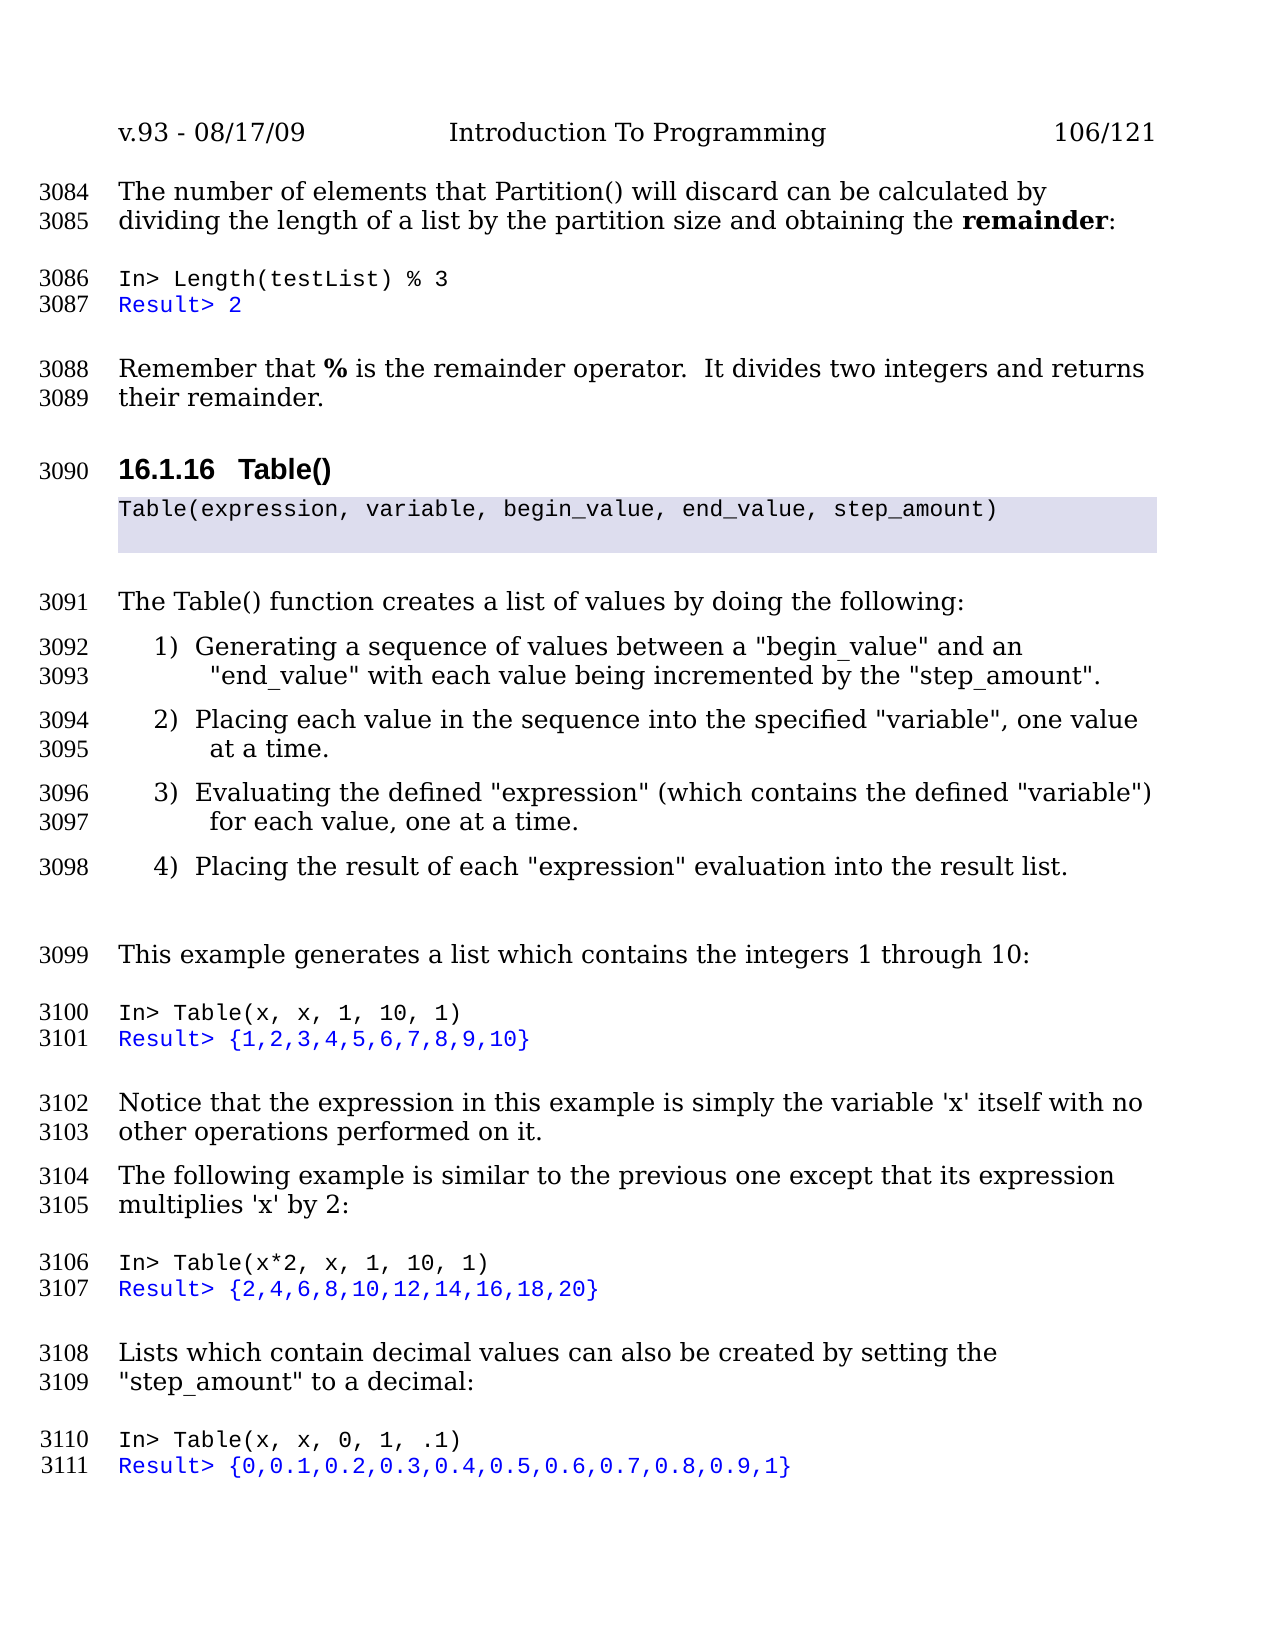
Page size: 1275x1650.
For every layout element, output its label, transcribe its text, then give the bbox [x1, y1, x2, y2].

text This example generates a list which contains the integers 1 through 10: [118, 940, 1157, 969]
text 4) Placing the result of each "expression" evaluation into the result list. [153, 852, 1157, 881]
text In> Table(x, x, 1, 10, 1) [118, 1001, 1157, 1027]
text 3) Evaluating the defined "expression" (which contains the defined "variable") for each value, one at a time. [153, 778, 1157, 837]
text In> Length(testList) % 3 [118, 267, 1157, 293]
text In> Table(x*2, x, 1, 10, 1) [118, 1252, 1157, 1277]
text 1) Generating a sequence of values between a "begin_value" and an "end_value" with each value being incremented by the "step_amount". [153, 632, 1157, 690]
text Result> {0,0.1,0.2,0.3,0.4,0.5,0.6,0.7,0.8,0.9,1} [118, 1454, 1157, 1481]
text The Table() function creates a list of values by doing the following: [118, 587, 1157, 617]
text 2) Placing each value in the sequence into the specified "variable", one value at a time. [153, 705, 1157, 763]
text Result> {2,4,6,8,10,12,14,16,18,20} [118, 1277, 1157, 1303]
text Remember that % is the remainder operator. It divides two integers and returns their remainder. [118, 354, 1157, 413]
subtitle Table() [118, 452, 1157, 485]
text In> Table(x, x, 0, 1, .1) [118, 1429, 1157, 1454]
text Notice that the expression in this example is simply the variable 'x' itself with no other operations performed on it. [118, 1088, 1157, 1146]
text The number of elements that Partition() will discard can be calculated by dividing the length of a list by the partition size and obtaining the remainder: [118, 177, 1157, 235]
text Result> 2 [118, 293, 1157, 319]
text Result> {1,2,3,4,5,6,7,8,9,10} [118, 1027, 1157, 1053]
text Lists which contain decimal values can also be created by setting the "step_amount" to a decimal: [118, 1338, 1157, 1397]
text The following example is similar to the previous one except that its expression multiplies 'x' by 2: [118, 1161, 1157, 1219]
table_header Table(expression, variable, begin_value, end_value, step_amount) [118, 497, 1157, 553]
